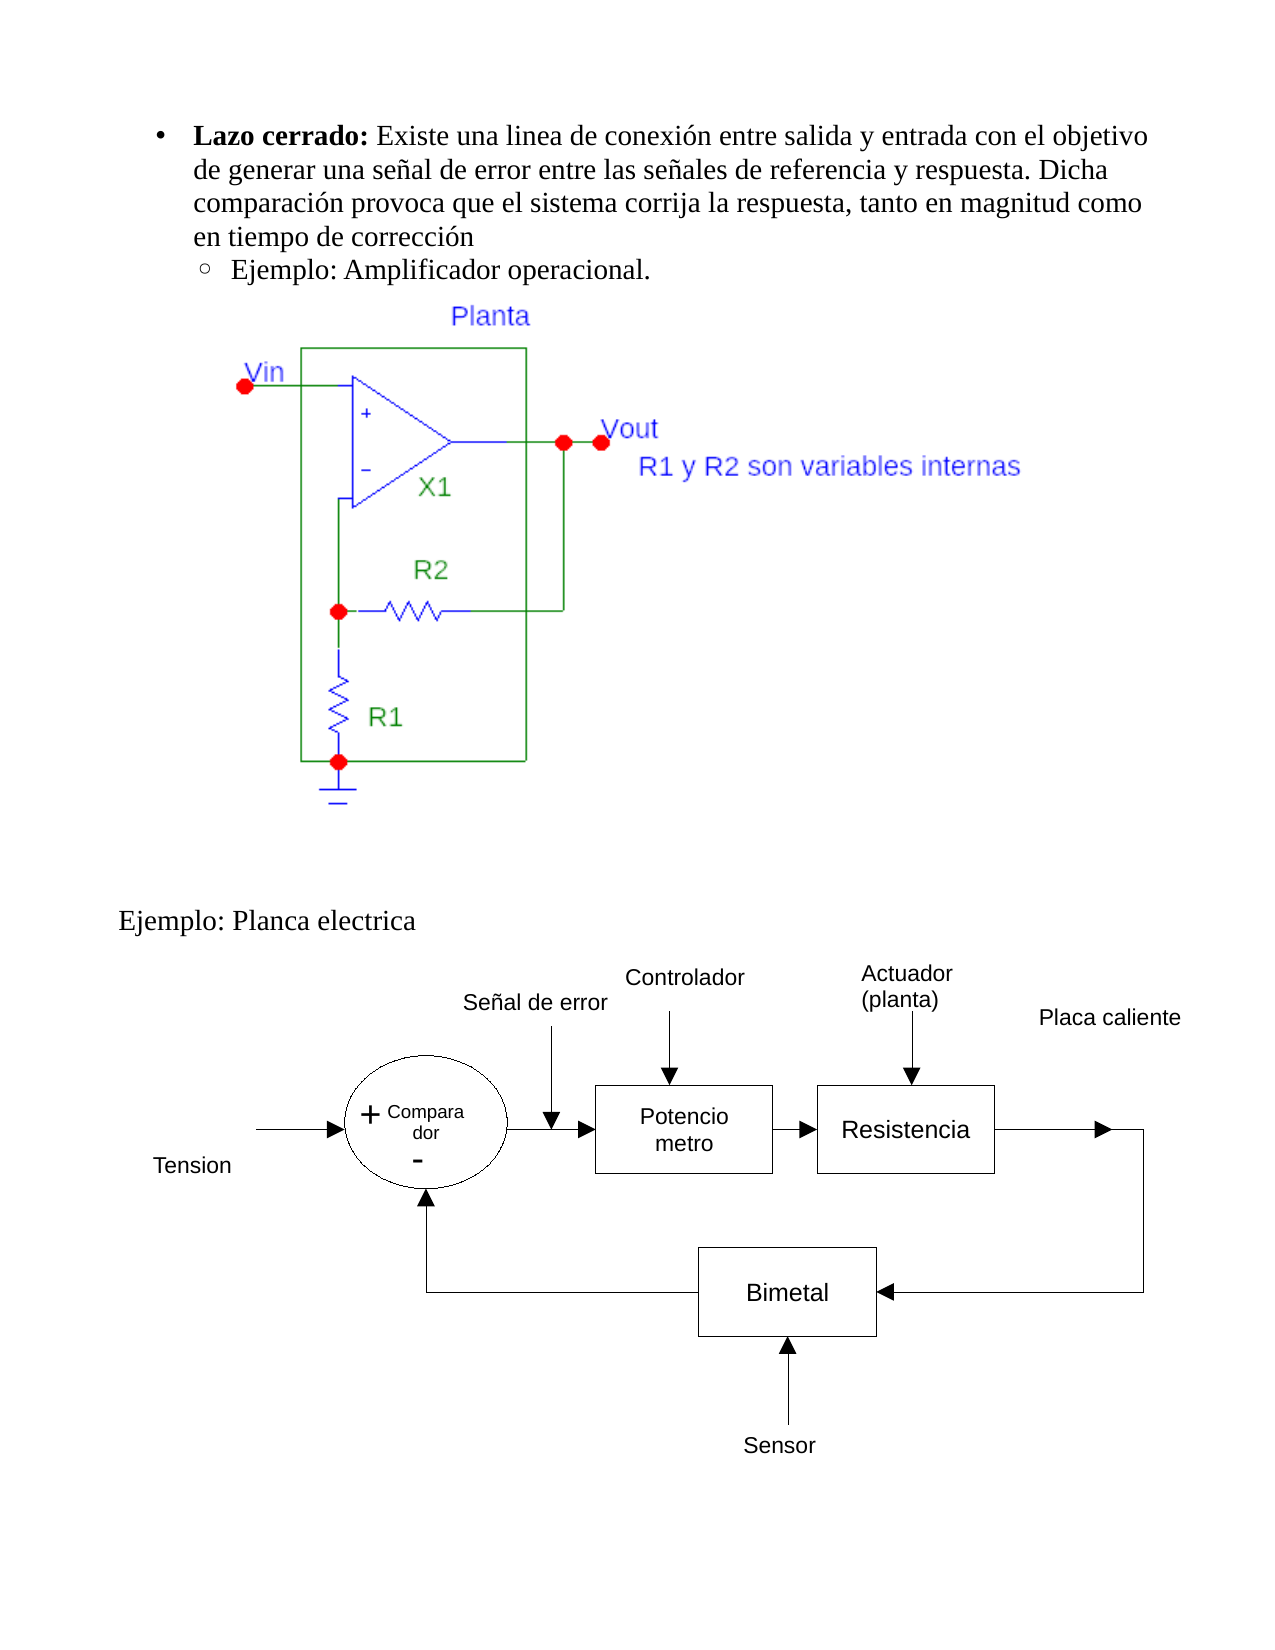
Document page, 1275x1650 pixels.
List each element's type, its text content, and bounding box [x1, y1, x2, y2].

list Lazo cerrado: Existe una linea de conexión entre salida y entrada con el objetivo de generar una señal de error entre las señales de referencia y respuesta. Dicha comparación provoca que el sistema corrija la respuesta, tanto en magnitud como en tiempo de corrección [156, 118, 1157, 252]
text Ejemplo: Planca electrica [118, 903, 1157, 937]
list Ejemplo: Amplificador operacional. [193, 252, 1157, 286]
picture [199, 286, 1076, 836]
text Álgebra del diagrama en bloques [118, 937, 1157, 1473]
